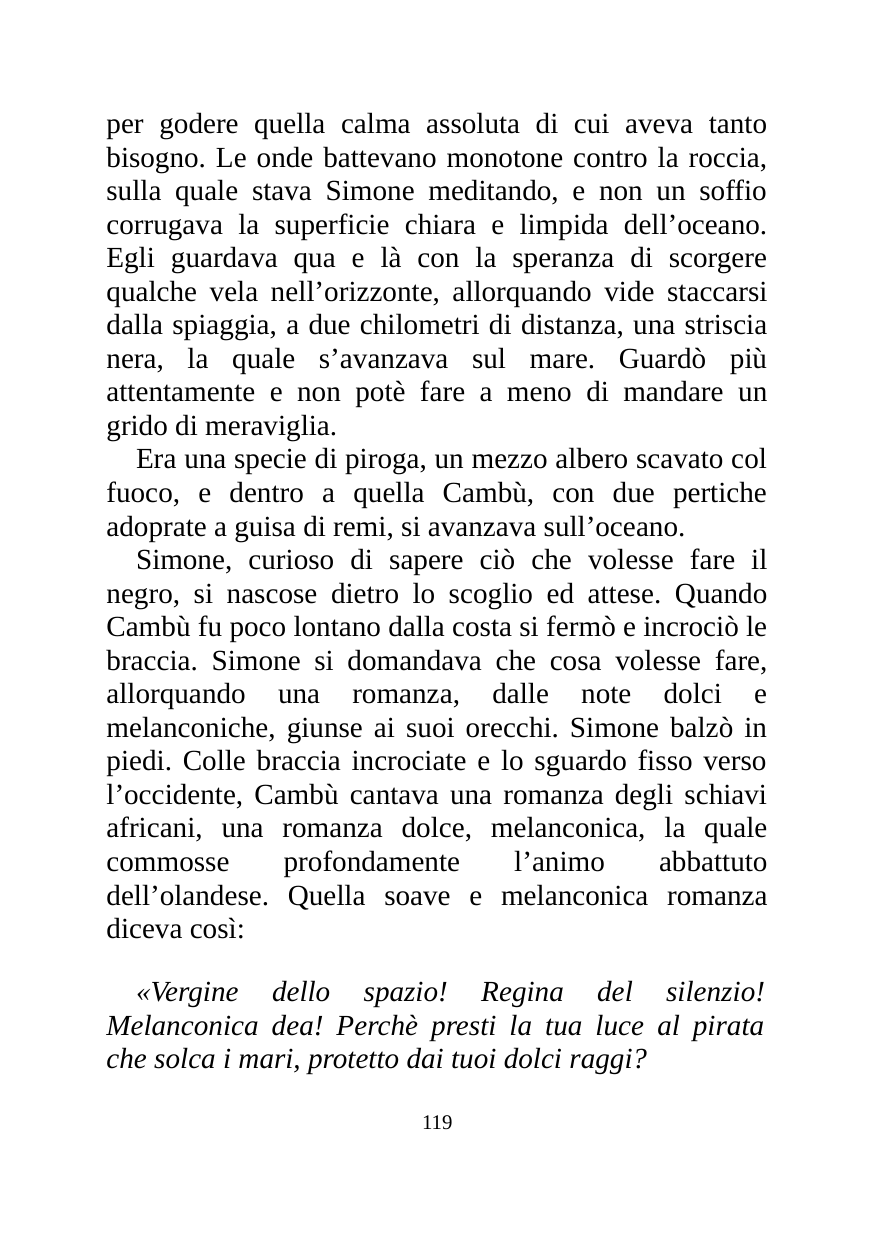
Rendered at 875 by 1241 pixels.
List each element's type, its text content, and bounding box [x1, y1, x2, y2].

text Era una specie di piroga, un mezzo albero scavato col fuoco, e dentro a quella Cambù, con due pertiche adoprate a guisa di remi, si avanzava sull’oceano. [106, 442, 768, 542]
text Simone, curioso di sapere ciò che volesse fare il negro, si nascose dietro lo scoglio ed attese. Quando Cambù fu poco lontano dalla costa si fermò e incrociò le braccia. Simone si domandava che cosa volesse fare, allorquando una romanza, dalle note dolci e melanconiche, giunse ai suoi orecchi. Simone balzò in piedi. Colle braccia incrociate e lo sguardo fisso verso l’occidente, Cambù cantava una romanza degli schiavi africani, una romanza dolce, melanconica, la quale commosse profondamente l’animo abbattuto dell’olandese. Quella soave e melanconica romanza diceva così: [106, 542, 768, 945]
text per godere quella calma assoluta di cui aveva tanto bisogno. Le onde battevano monotone contro la roccia, sulla quale stava Simone meditando, e non un soffio corrugava la superficie chiara e limpida dell’oceano. Egli guardava qua e là con la speranza di scorgere qualche vela nell’orizzonte, allorquando vide staccarsi dalla spiaggia, a due chilometri di distanza, una striscia nera, la quale s’avanzava sul mare. Guardò più attentamente e non potè fare a meno di mandare un grido di meraviglia. [106, 106, 768, 442]
text «Vergine dello spazio! Regina del silenzio! Melanconica dea! Perchè presti la tua luce al pirata che solca i mari, protetto dai tuoi dolci raggi? [106, 974, 768, 1075]
